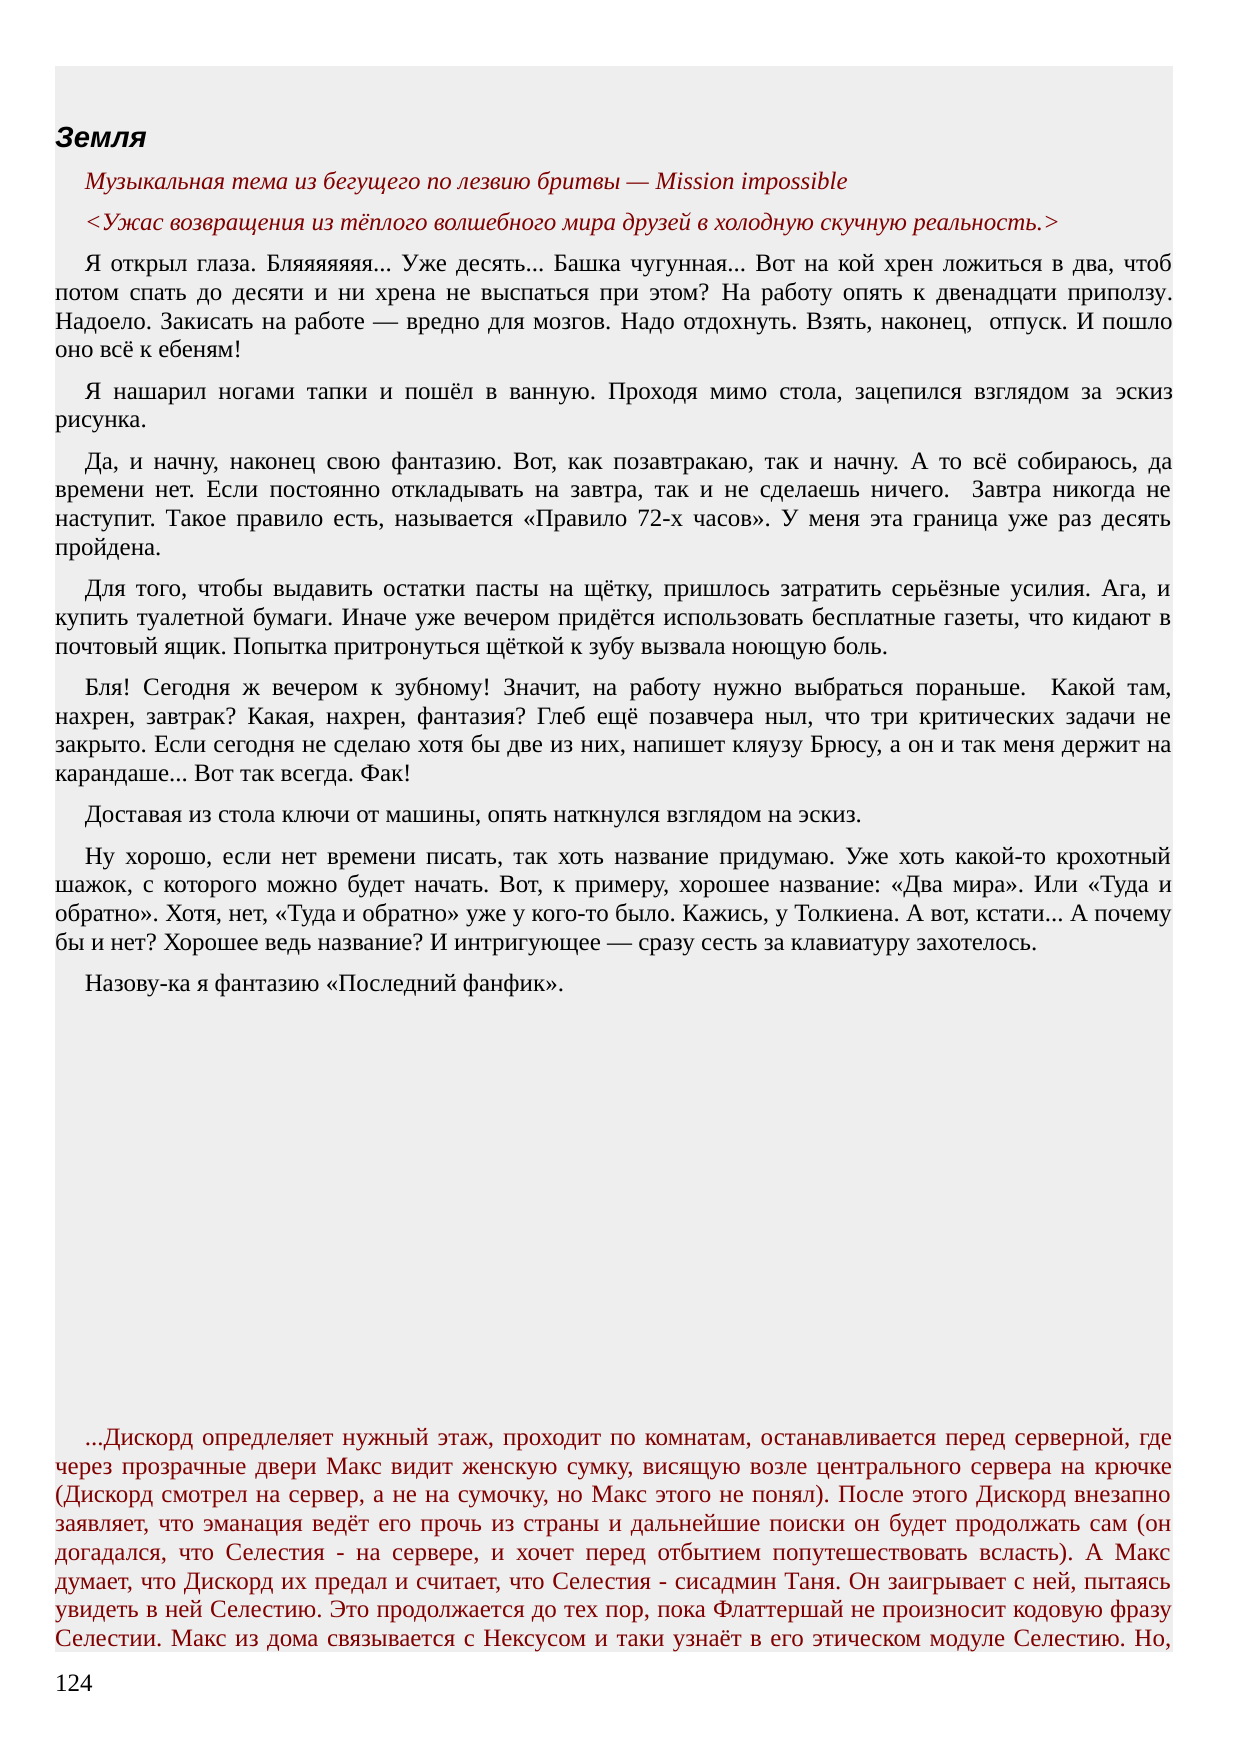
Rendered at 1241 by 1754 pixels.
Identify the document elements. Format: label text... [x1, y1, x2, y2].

text Я открыл глаза. Бляяяяяяя... Уже десять... Башка чугунная... Вот на кой хрен ложиться в два, чтоб потом спать до десяти и ни хрена не выспаться при этом? На работу опять к двенадцати приползу. Надоело. Закисать на работе — вредно для мозгов. Надо отдохнуть. Взять, наконец, отпуск. И пошло оно всё к ебеням! [55, 248, 1173, 363]
text Для того, чтобы выдавить остатки пасты на щётку, пришлось затратить серьёзные усилия. Ага, и купить туалетной бумаги. Иначе уже вечером придётся использовать бесплатные газеты, что кидают в почтовый ящик. Попытка притронуться щёткой к зубу вызвала ноющую боль. [55, 573, 1173, 659]
text Музыкальная тема из бегущего по лезвию бритвы — Mission impossible [55, 166, 1173, 194]
text Я нашарил ногами тапки и пошёл в ванную. Проходя мимо стола, зацепился взглядом за эскиз рисунка. [55, 376, 1173, 433]
text <Ужас возвращения из тёплого волшебного мира друзей в холодную скучную реальность.> [55, 207, 1173, 236]
text Бля! Сегодня ж вечером к зубному! Значит, на работу нужно выбраться пораньше. Какой там, нахрен, завтрак? Какая, нахрен, фантазия? Глеб ещё позавчера ныл, что три критических задачи не закрыто. Если сегодня не сделаю хотя бы две из них, напишет кляузу Брюсу, а он и так меня держит на карандаше... Вот так всегда. Фак! [55, 672, 1173, 787]
text Ну хорошо, если нет времени писать, так хоть название придумаю. Уже хоть какой-то крохотный шажок, с которого можно будет начать. Вот, к примеру, хорошее название: «Два мира». Или «Туда и обратно». Хотя, нет, «Туда и обратно» уже у кого-то было. Кажись, у Толкиена. А вот, кстати... А почему бы и нет? Хорошее ведь название? И интригующее — сразу сесть за клавиатуру захотелось. [55, 841, 1173, 956]
text Назову-ка я фантазию «Последний фанфик». [55, 968, 1173, 997]
text Да, и начну, наконец свою фантазию. Вот, как позавтракаю, так и начну. А то всё собираюсь, да времени нет. Если постоянно откладывать на завтра, так и не сделаешь ничего. Завтра никогда не наступит. Такое правило есть, называется «Правило 72-х часов». У меня эта граница уже раз десять пройдена. [55, 446, 1173, 561]
subtitle Земля [55, 120, 1173, 153]
text ...Дискорд опредлеляет нужный этаж, проходит по комнатам, останавливается перед серверной, где через прозрачные двери Макс видит женскую сумку, висящую возле центрального сервера на крючке (Дискорд смотрел на сервер, а не на сумочку, но Макс этого не понял). После этого Дискорд внезапно заявляет, что эманация ведёт его прочь из страны и дальнейшие поиски он будет продолжать сам (он догадался, что Селестия - на сервере, и хочет перед отбытием попутешествовать всласть). А Макс думает, что Дискорд их предал и считает, что Селестия - сисадмин Таня. Он заигрывает с ней, пытаясь увидеть в ней Селестию. Это продолжается до тех пор, пока Флаттершай не произносит кодовую фразу Селестии. Макс из дома связывается с Нексусом и таки узнаёт в его этическом модуле Селестию. Но, [55, 1422, 1173, 1652]
text Доставая из стола ключи от машины, опять наткнулся взглядом на эскиз. [55, 799, 1173, 828]
